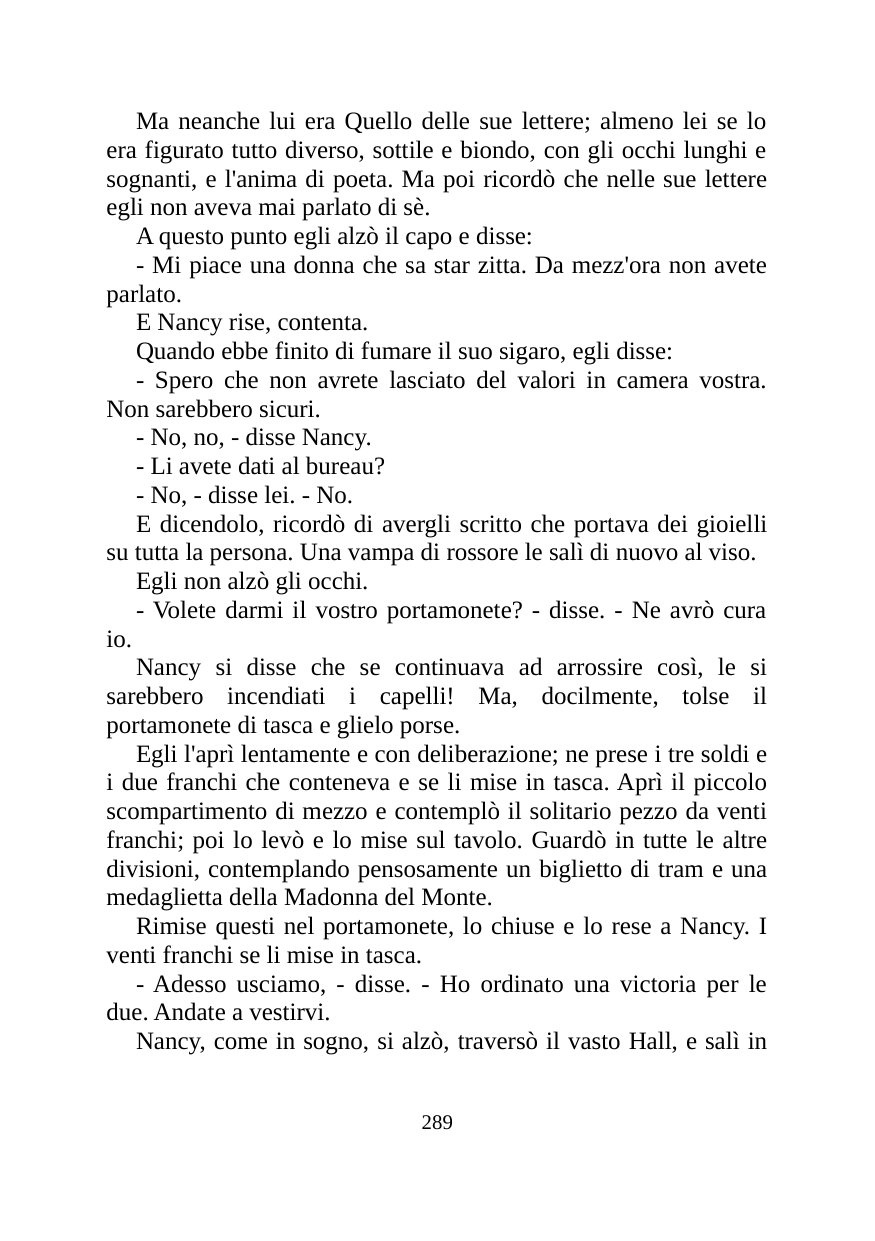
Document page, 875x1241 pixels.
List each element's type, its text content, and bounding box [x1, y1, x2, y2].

text A questo punto egli alzò il capo e disse: [106, 221, 768, 250]
text Quando ebbe finito di fumare il suo sigaro, egli disse: [106, 336, 768, 365]
text - No, no, - disse Nancy. [106, 422, 768, 451]
text Egli non alzò gli occhi. [106, 566, 768, 595]
text - Spero che non avrete lasciato del valori in camera vostra. Non sarebbero sicuri. [106, 365, 768, 422]
text Ma neanche lui era Quello delle sue lettere; almeno lei se lo era figurato tutto diverso, sottile e biondo, con gli occhi lunghi e sognanti, e l'anima di poeta. Ma poi ricordò che nelle sue lettere egli non aveva mai parlato di sè. [106, 106, 768, 221]
text - Adesso usciamo, - disse. - Ho ordinato una victoria per le due. Andate a vestirvi. [106, 969, 768, 1026]
text - Mi piace una donna che sa star zitta. Da mezz'ora non avete parlato. [106, 250, 768, 307]
text E Nancy rise, contenta. [106, 307, 768, 336]
text E dicendolo, ricordò di avergli scritto che portava dei gioielli su tutta la persona. Una vampa di rossore le salì di nuovo al viso. [106, 509, 768, 566]
text - Volete darmi il vostro portamonete? - disse. - Ne avrò cura io. [106, 595, 768, 652]
text - No, - disse lei. - No. [106, 480, 768, 509]
text Rimise questi nel portamonete, lo chiuse e lo rese a Nancy. I venti franchi se li mise in tasca. [106, 911, 768, 969]
text Nancy si disse che se continuava ad arrossire così, le si sarebbero incendiati i capelli! Ma, docilmente, tolse il portamonete di tasca e glielo porse. [106, 652, 768, 739]
text Egli l'aprì lentamente e con deliberazione; ne prese i tre soldi e i due franchi che conteneva e se li mise in tasca. Aprì il piccolo scompartimento di mezzo e contemplò il solitario pezzo da venti franchi; poi lo levò e lo mise sul tavolo. Guardò in tutte le altre divisioni, contemplando pensosamente un biglietto di tram e una medaglietta della Madonna del Monte. [106, 739, 768, 911]
text - Li avete dati al bureau? [106, 451, 768, 480]
text Nancy, come in sogno, si alzò, traversò il vasto Hall, e salì in [106, 1026, 768, 1055]
